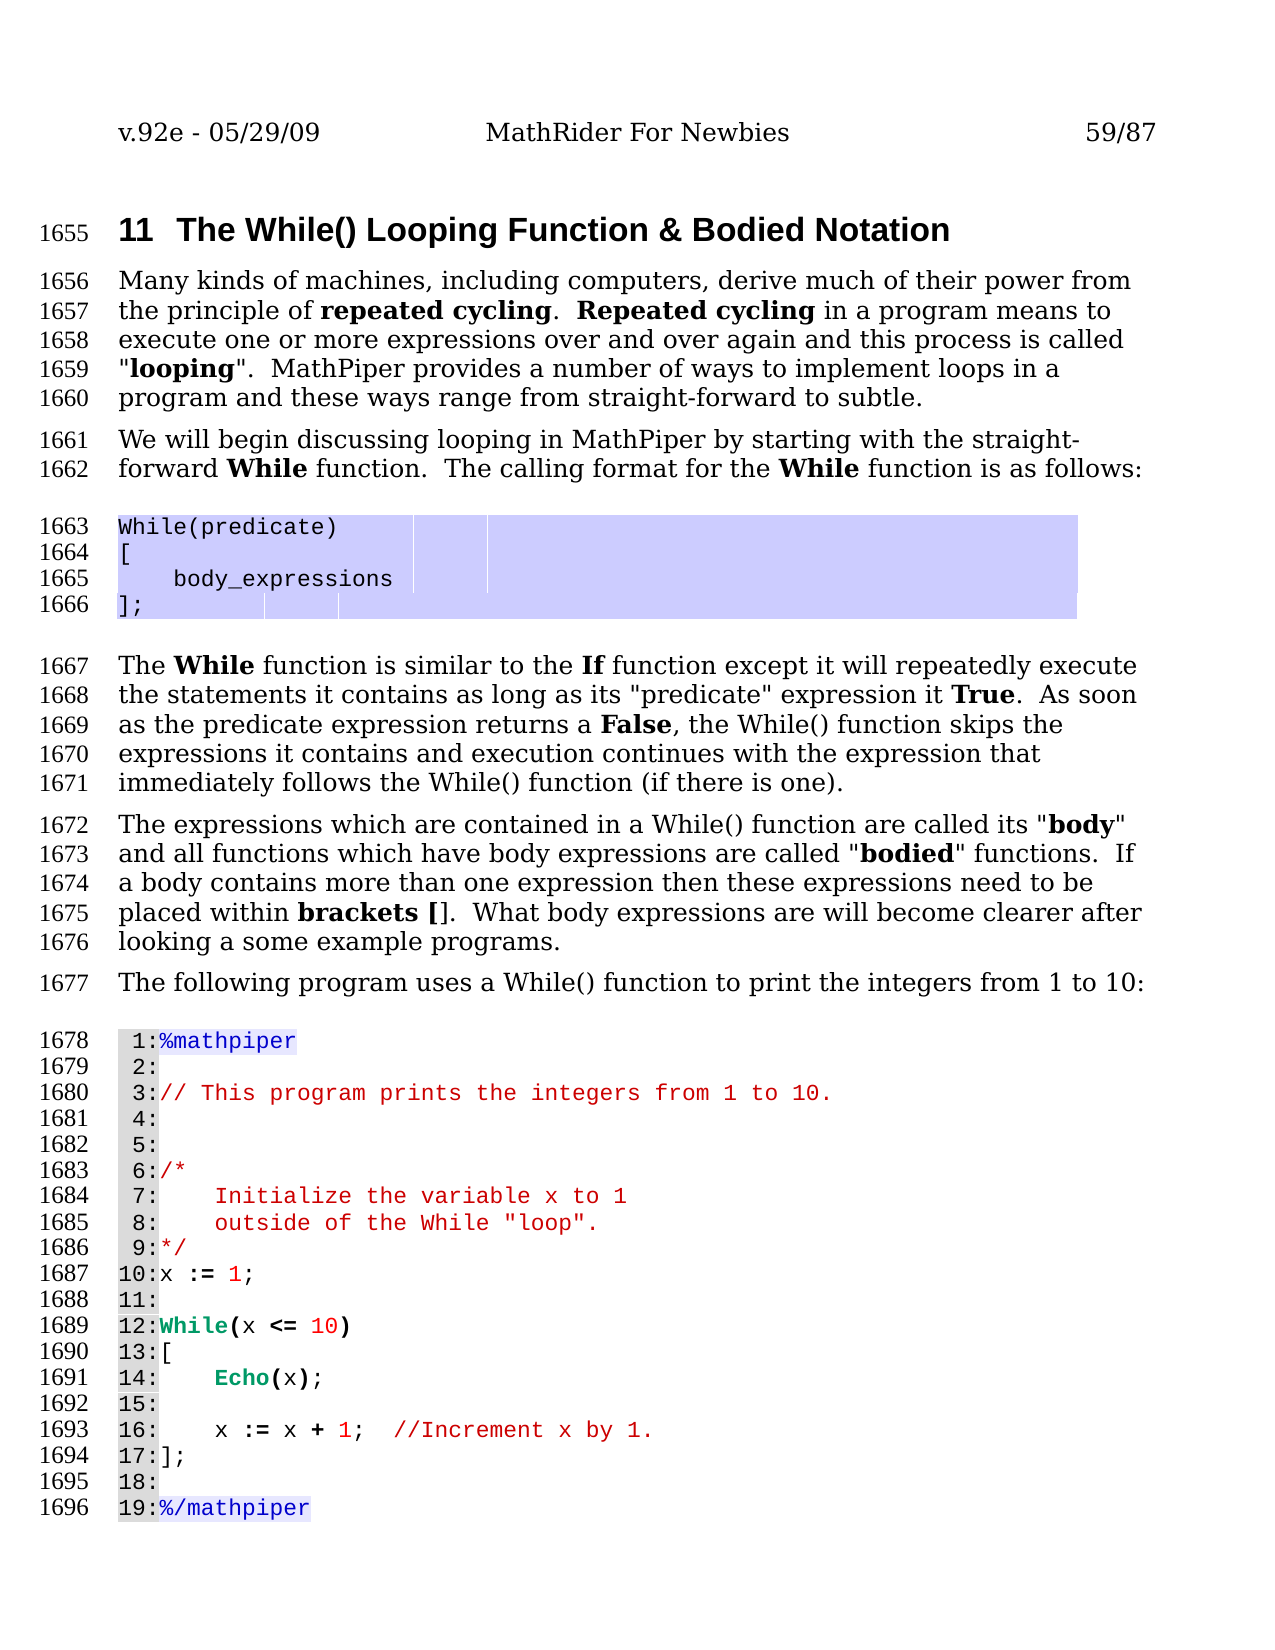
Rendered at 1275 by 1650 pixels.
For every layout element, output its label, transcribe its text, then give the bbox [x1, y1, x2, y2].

text The expressions which are contained in a While() function are called its "body" and all functions which have body expressions are called "bodied" functions. If a body contains more than one expression then these expressions need to be placed within brackets []. What body expressions are will become clearer after looking a some example programs. [118, 809, 1157, 956]
text While(predicate) [118, 515, 1157, 541]
text [ [118, 541, 1157, 567]
text 8: outside of the While "loop". [118, 1211, 1157, 1237]
text 19:%/mathpiper [118, 1496, 1157, 1522]
subtitle The While() Looping Function & Bodied Notation [118, 210, 1157, 248]
text 6:/* [118, 1159, 1157, 1185]
text Many kinds of machines, including computers, derive much of their power from the principle of repeated cycling. Repeated cycling in a program means to execute one or more expressions over and over again and this process is called "looping". MathPiper provides a number of ways to implement loops in a program and these ways range from straight-forward to subtle. [118, 266, 1157, 413]
text 7: Initialize the variable x to 1 [118, 1185, 1157, 1211]
text 10:x := 1; [118, 1263, 1157, 1289]
text 4: [118, 1107, 1157, 1133]
text 16: x := x + 1; //Increment x by 1. [118, 1418, 1157, 1444]
text We will begin discussing looping in MathPiper by starting with the straight-forward While function. The calling format for the While function is as follows: [118, 425, 1157, 483]
text The following program uses a While() function to print the integers from 1 to 10: [118, 968, 1157, 997]
text 3:// This program prints the integers from 1 to 10. [118, 1081, 1157, 1107]
text 9:*/ [118, 1237, 1157, 1263]
text 2: [118, 1055, 1157, 1081]
text 12:While(x <= 10) [118, 1314, 1157, 1341]
text 1:%mathpiper [118, 1029, 1157, 1055]
text 5: [118, 1133, 1157, 1159]
text 17:]; [118, 1444, 1157, 1470]
text 18: [118, 1470, 1157, 1496]
text body_expressions [118, 567, 1157, 593]
text The While function is similar to the If function except it will repeatedly execute the statements it contains as long as its "predicate" expression it True. As soon as the predicate expression returns a False, the While() function skips the expressions it contains and execution continues with the expression that immediately follows the While() function (if there is one). [118, 651, 1157, 797]
text 13:[ [118, 1341, 1157, 1366]
text ]; [117, 593, 1157, 619]
text 15: [118, 1392, 1157, 1418]
text 11: [118, 1289, 1157, 1314]
text 14: Echo(x); [118, 1366, 1157, 1392]
